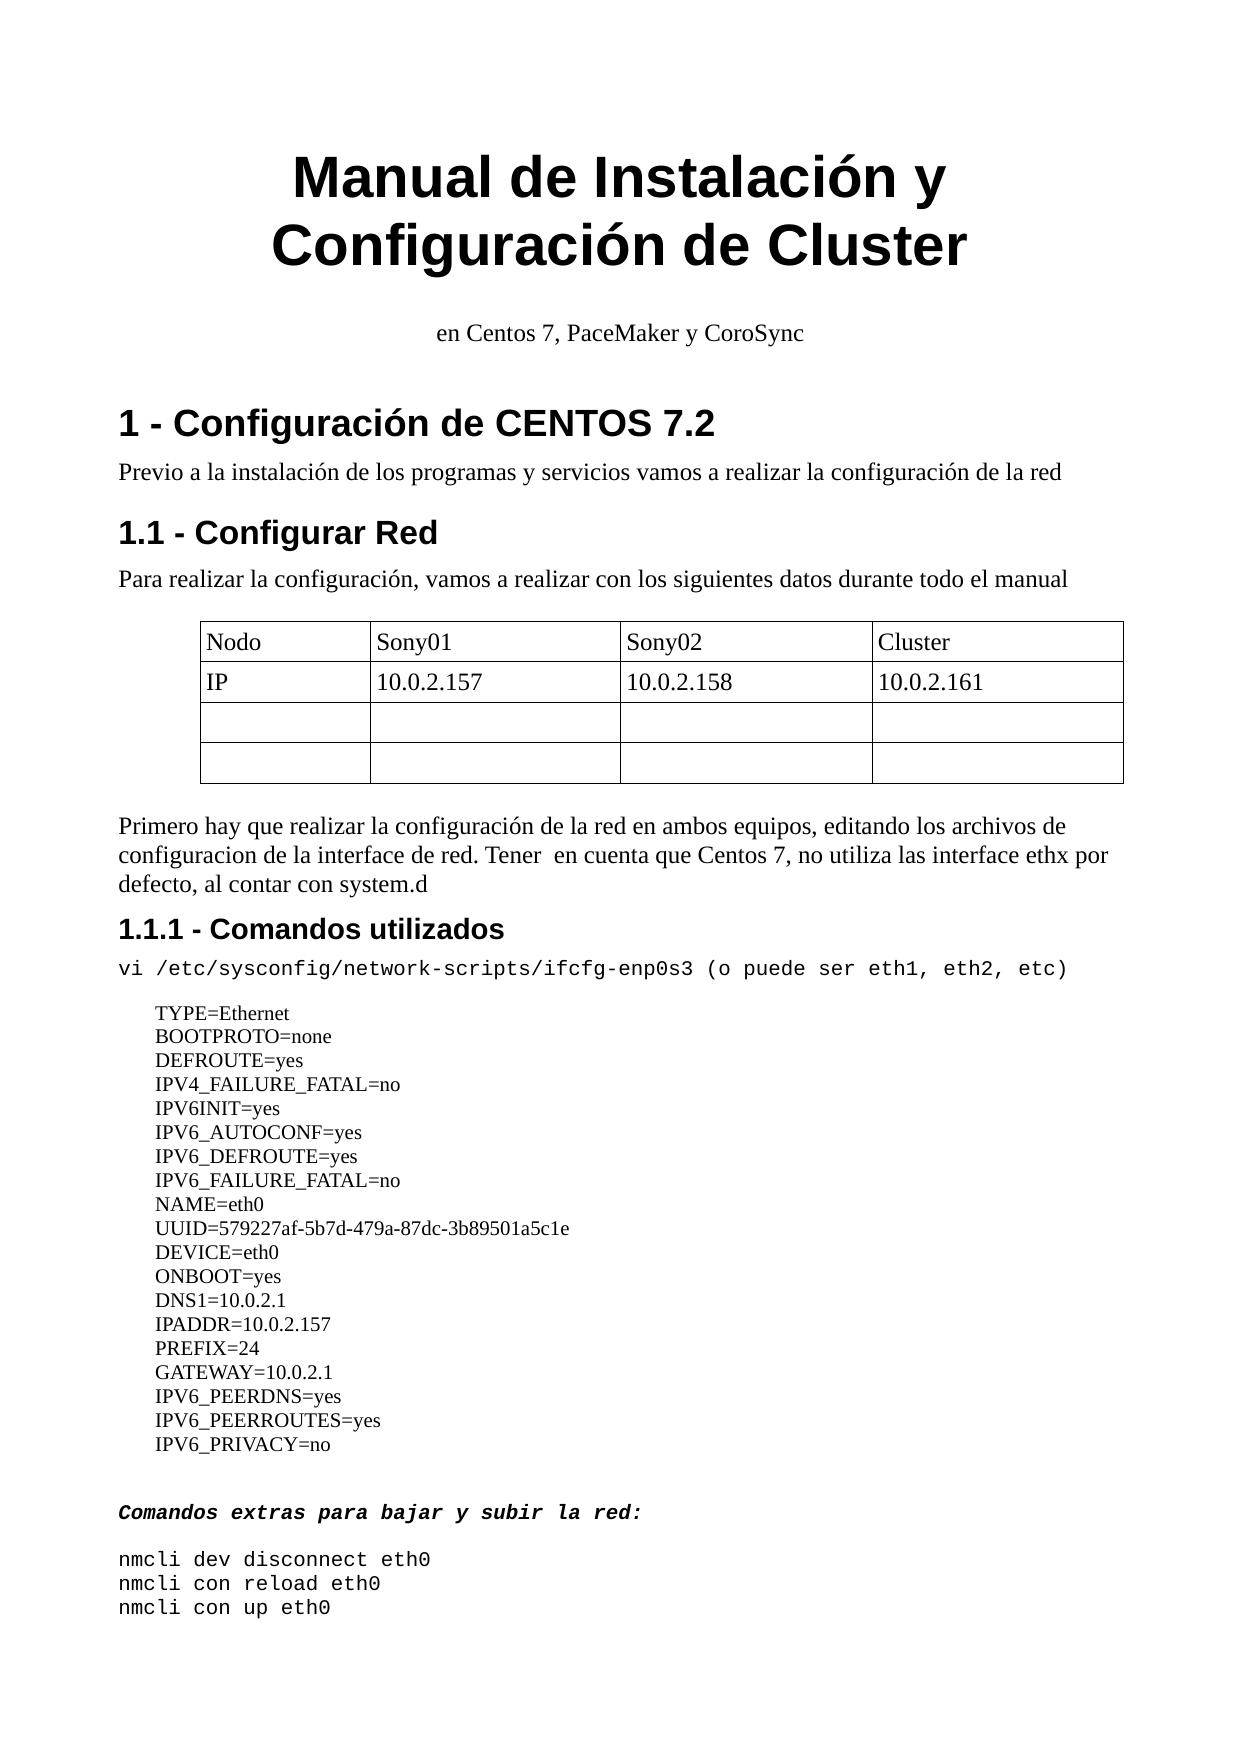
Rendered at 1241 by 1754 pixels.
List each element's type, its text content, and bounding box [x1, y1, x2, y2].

table_cell 10.0.2.157 [371, 662, 620, 702]
text Primero hay que realizar la configuración de la red en ambos equipos, editando los archivos de configuracion de la interface de red. Tener en cuenta que Centos 7, no utiliza las interface ethx por defecto, al contar con system.d [118, 811, 1122, 897]
text Comandos extras para bajar y subir la red: [118, 1502, 1122, 1526]
text en Centos 7, PaceMaker y CoroSync [118, 318, 1122, 347]
table_header Sony02 [621, 622, 872, 661]
text vi /etc/sysconfig/network-scripts/ifcfg-enp0s3 (o puede ser eth1, eth2, etc) [118, 958, 1122, 982]
table_cell 10.0.2.161 [873, 662, 1123, 702]
table_header Nodo [201, 622, 370, 661]
subtitle 1.1 - Configurar Red [118, 512, 1122, 551]
text Para realizar la configuración, vamos a realizar con los siguientes datos durante todo el manual [118, 564, 1122, 592]
table_cell [371, 703, 620, 742]
table_cell [873, 703, 1123, 742]
table_cell [873, 743, 1123, 782]
table_cell [201, 703, 370, 742]
subtitle 1 - Configuración de CENTOS 7.2 [118, 401, 1122, 445]
subtitle 1.1.1 - Comandos utilizados [118, 912, 1122, 946]
table_header Cluster [873, 622, 1123, 661]
title Manual de Instalación y Configuración de Cluster [118, 143, 1122, 277]
table_header Sony01 [371, 622, 620, 661]
table_cell [371, 743, 620, 782]
table_cell IP [201, 662, 370, 702]
table_cell [621, 703, 872, 742]
text Previo a la instalación de los programas y servicios vamos a realizar la configuración de la red [118, 457, 1122, 486]
table_cell 10.0.2.158 [621, 662, 872, 702]
text nmcli con reload eth0 [118, 1573, 1122, 1597]
text nmcli con up eth0 [118, 1597, 1122, 1620]
table_cell [201, 743, 370, 782]
table_cell [621, 743, 872, 782]
text nmcli dev disconnect eth0 [118, 1549, 1122, 1573]
